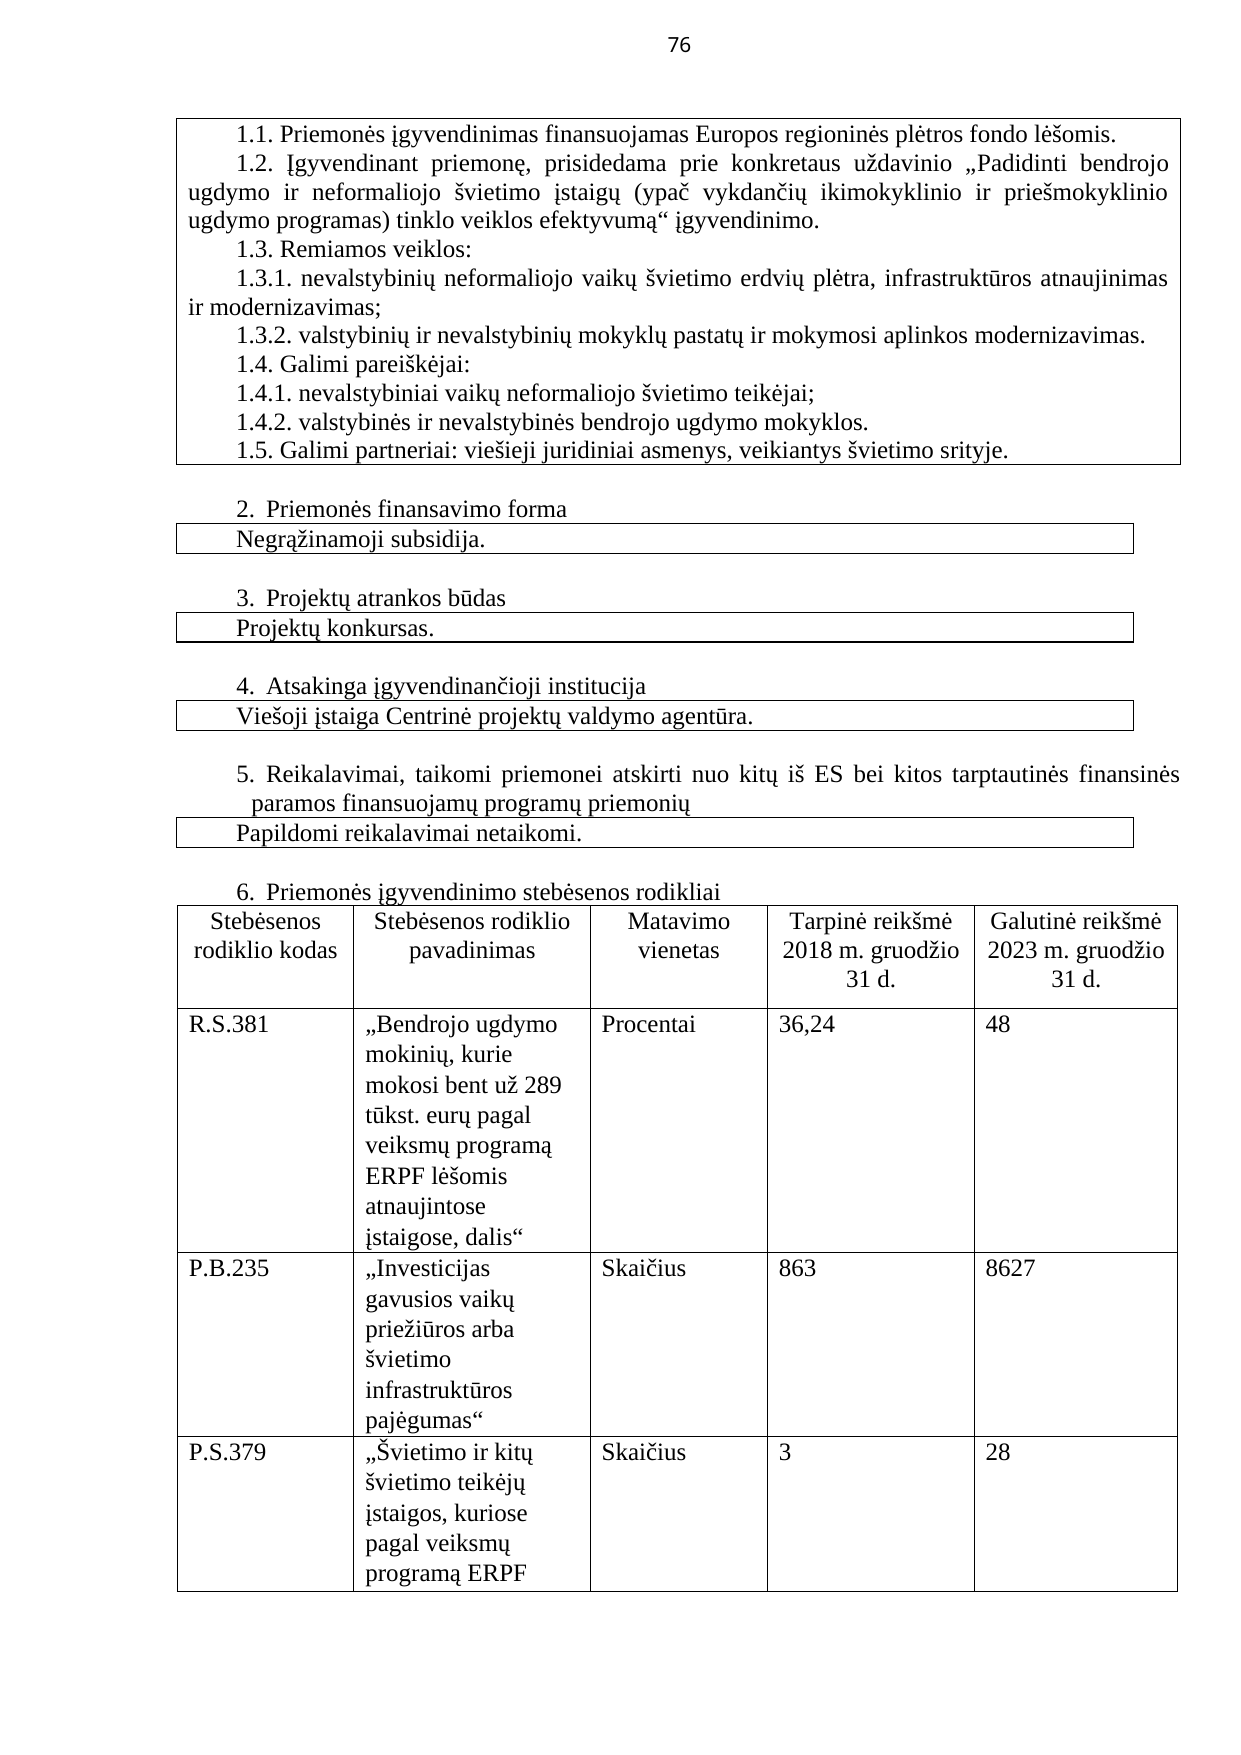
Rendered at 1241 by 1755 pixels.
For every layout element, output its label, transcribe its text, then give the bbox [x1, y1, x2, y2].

table_cell 3 [768, 1437, 974, 1591]
table_cell 1.4. Galimi pareiškėjai: 1.4.1. nevalstybiniai vaikų neformaliojo švietimo teikėjai; 1.4.2. valstybinės ir nevalstybinės bendrojo ugdymo mokyklos. [177, 349, 1180, 435]
table_cell „Švietimo ir kitų švietimo teikėjų įstaigos, kuriose pagal veiksmų programą ERPF [354, 1437, 590, 1591]
table_header Matavimo vienetas [591, 906, 767, 1008]
table_cell Skaičius [591, 1437, 767, 1591]
table_cell Skaičius [591, 1253, 767, 1436]
table_cell 1.5. Galimi partneriai: viešieji juridiniai asmenys, veikiantys švietimo srityje. [177, 435, 1180, 464]
table_cell „Bendrojo ugdymo mokinių, kurie mokosi bent už 289 tūkst. eurų pagal veiksmų programą ERPF lėšomis atnaujintose įstaigose, dalis“ [354, 1009, 590, 1252]
table_header Stebėsenos rodiklio pavadinimas [354, 906, 590, 1008]
table_cell 28 [975, 1437, 1177, 1591]
table_cell R.S.381 [178, 1009, 353, 1252]
table_cell P.S.379 [178, 1437, 353, 1591]
text 6. Priemonės įgyvendinimo stebėsenos rodikliai [177, 877, 1181, 905]
table_cell 48 [975, 1009, 1177, 1252]
text 5. Reikalavimai, taikomi priemonei atskirti nuo kitų iš ES bei kitos tarptautinės finansinės paramos finansuojamų programų priemonių [236, 759, 1181, 817]
table_cell P.B.235 [178, 1253, 353, 1436]
table_cell 1.3. Remiamos veiklos: 1.3.1. nevalstybinių neformaliojo vaikų švietimo erdvių plėtra, infrastruktūros atnaujinimas ir modernizavimas; 1.3.2. valstybinių ir nevalstybinių mokyklų pastatų ir mokymosi aplinkos modernizavimas. [177, 234, 1180, 349]
table_cell 8627 [975, 1253, 1177, 1436]
table_header Negrąžinamoji subsidija. [177, 524, 1133, 553]
text 2. Priemonės finansavimo forma [236, 494, 1181, 523]
table_cell 1.2. Įgyvendinant priemonę, prisidedama prie konkretaus uždavinio „Padidinti bendrojo ugdymo ir neformaliojo švietimo įstaigų (ypač vykdančių ikimokyklinio ir priešmokyklinio ugdymo programas) tinklo veiklos efektyvumą“ įgyvendinimo. [177, 148, 1180, 234]
table_header Stebėsenos rodiklio kodas [178, 906, 353, 1008]
table_header Viešoji įstaiga Centrinė projektų valdymo agentūra. [177, 701, 1133, 730]
table_header Galutinė reikšmė 2023 m. gruodžio 31 d. [975, 906, 1177, 1008]
table_header Papildomi reikalavimai netaikomi. [177, 818, 1133, 847]
table_cell 36,24 [768, 1009, 974, 1252]
table_header Tarpinė reikšmė 2018 m. gruodžio 31 d. [768, 906, 974, 1008]
table_header 1.1. Priemonės įgyvendinimas finansuojamas Europos regioninės plėtros fondo lėšomis. [177, 119, 1180, 148]
text 4. Atsakinga įgyvendinančioji institucija [236, 671, 1181, 700]
table_header Projektų konkursas. [177, 613, 1133, 641]
table_cell Procentai [591, 1009, 767, 1252]
table_cell „Investicijas gavusios vaikų priežiūros arba švietimo infrastruktūros pajėgumas“ [354, 1253, 590, 1436]
table_cell 863 [768, 1253, 974, 1436]
text 3. Projektų atrankos būdas [236, 583, 1181, 612]
